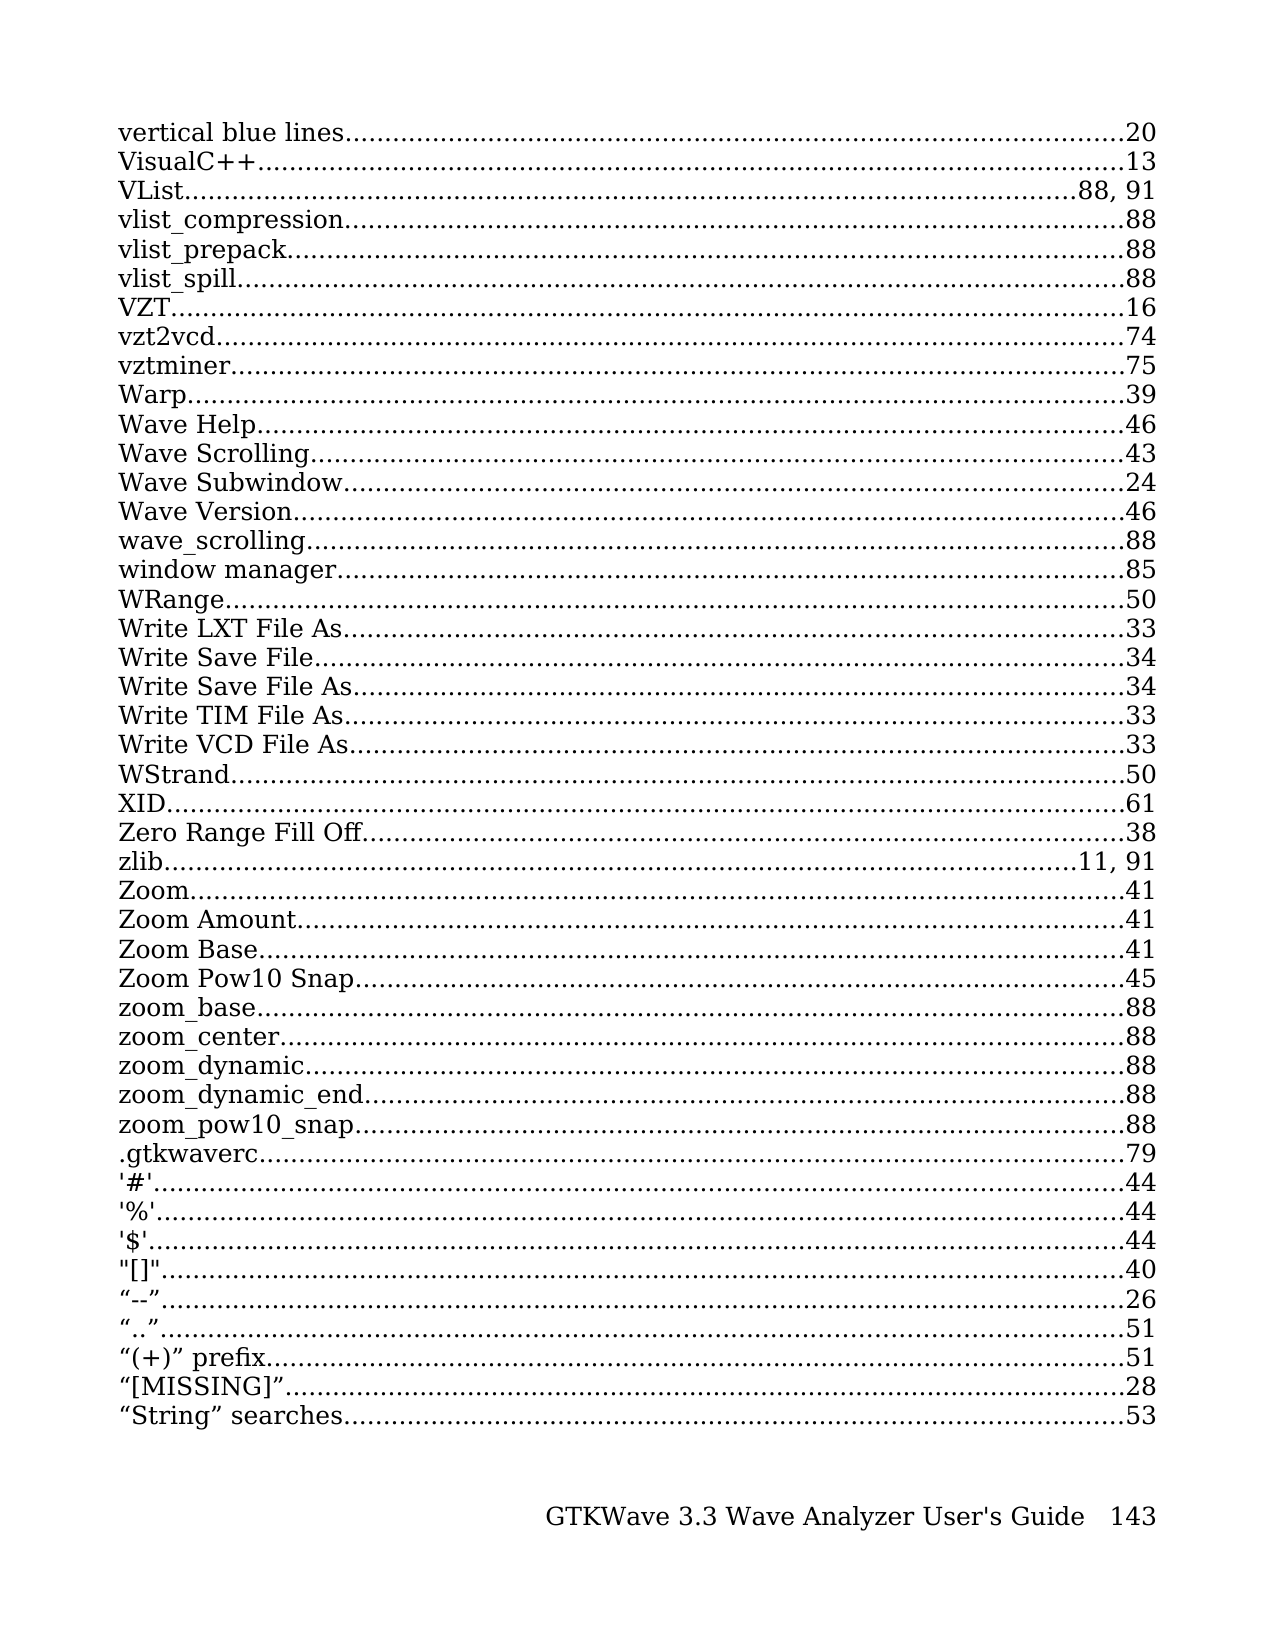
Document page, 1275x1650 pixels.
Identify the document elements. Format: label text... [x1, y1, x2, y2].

text Zero Range Fill Off 38 [118, 818, 1157, 847]
text “--” 26 [118, 1285, 1157, 1314]
text '$' 44 [118, 1226, 1157, 1256]
text "[]" 40 [118, 1256, 1157, 1285]
text Wave Scrolling 43 [118, 439, 1157, 468]
text Warp 39 [118, 381, 1157, 410]
text wave_scrolling 88 [118, 526, 1157, 556]
text zoom_dynamic_end 88 [118, 1081, 1157, 1110]
text Zoom Base 41 [118, 935, 1157, 964]
text VZT 16 [118, 293, 1157, 322]
text XID 61 [118, 789, 1157, 818]
text Write Save File As 34 [118, 672, 1157, 701]
text vlist_spill 88 [118, 264, 1157, 293]
text zlib 11, 91 [118, 847, 1157, 876]
text Wave Version 46 [118, 497, 1157, 526]
text zoom_base 88 [118, 993, 1157, 1022]
text zoom_dynamic 88 [118, 1051, 1157, 1081]
text Write TIM File As 33 [118, 701, 1157, 731]
text .gtkwaverc 79 [118, 1139, 1157, 1168]
text zoom_pow10_snap 88 [118, 1110, 1157, 1139]
text '#' 44 [118, 1168, 1157, 1197]
text VList 88, 91 [118, 176, 1157, 206]
text Wave Subwindow 24 [118, 468, 1157, 497]
text “(+)” prefix 51 [118, 1343, 1157, 1372]
text Wave Help 46 [118, 410, 1157, 439]
text '%' 44 [118, 1197, 1157, 1226]
text VisualC++ 13 [118, 147, 1157, 176]
text Zoom Amount 41 [118, 906, 1157, 935]
text Zoom Pow10 Snap 45 [118, 964, 1157, 993]
text Zoom 41 [118, 876, 1157, 906]
text vztminer 75 [118, 351, 1157, 381]
text zoom_center 88 [118, 1022, 1157, 1051]
text “[MISSING]” 28 [118, 1372, 1157, 1401]
text Write VCD File As 33 [118, 731, 1157, 760]
text Write LXT File As 33 [118, 614, 1157, 643]
text WStrand 50 [118, 760, 1157, 789]
text vzt2vcd 74 [118, 322, 1157, 351]
text window manager 85 [118, 556, 1157, 585]
text vlist_compression 88 [118, 206, 1157, 235]
text “String” searches 53 [118, 1401, 1157, 1431]
text “..” 51 [118, 1314, 1157, 1343]
text Write Save File 34 [118, 643, 1157, 672]
text vlist_prepack 88 [118, 235, 1157, 264]
text vertical blue lines 20 [118, 118, 1157, 147]
text WRange 50 [118, 585, 1157, 614]
